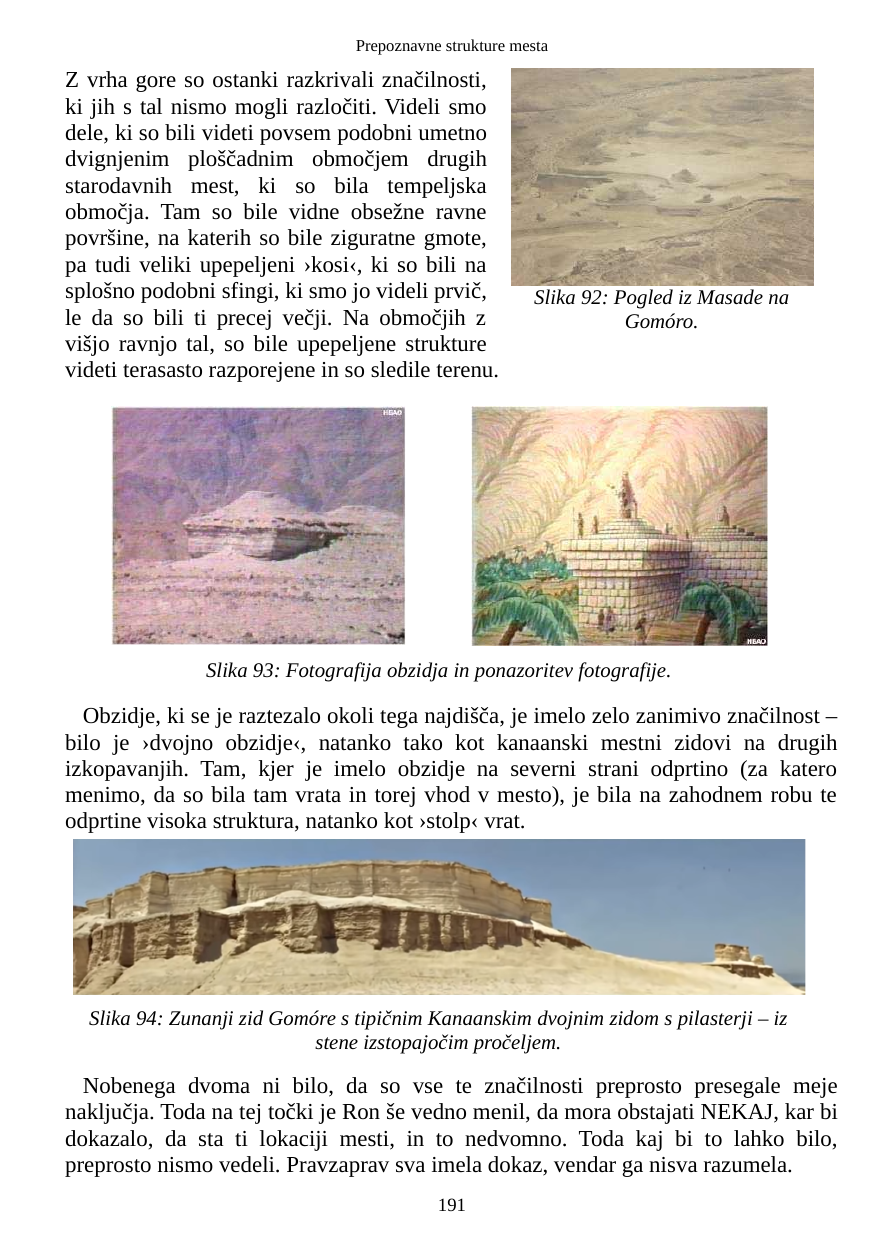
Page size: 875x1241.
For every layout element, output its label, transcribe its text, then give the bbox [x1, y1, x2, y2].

text Slika 94: Zunanji zid Gomóre s tipičnim Kanaanskim dvojnim zidom s pilasterji – iz stene izstopajočim pročeljem. [73, 995, 805, 1054]
picture [471, 406, 768, 646]
text Slika 93: Fotografija obzidja in ponazoritev fotografije. [72, 646, 807, 682]
picture [511, 68, 814, 286]
picture [73, 839, 806, 995]
text Z vrha gore so ostanki razkrivali značilnosti, ki jih s tal nismo mogli razločiti. Videli smo dele, ki so bili videti povsem podobni umetno dvignjenim ploščadnim območjem drugih starodavnih mest, ki so bila tempeljska območja. Tam so bile vidne obsežne ravne površine, na katerih so bile ziguratne gmote, pa tudi veliki upepeljeni ›kosi‹, ki so bili na splošno podobni sfingi, ki smo jo videli prvič, le da so bili ti precej večji. Na območjih z višjo ravnjo tal, so bile upepeljene strukture videti terasasto razporejene in so sledile terenu. [65, 66, 839, 383]
text Slika 92: Pogled iz Masade na Gomóro. [511, 286, 814, 333]
picture [111, 406, 406, 645]
text Obzidje, ki se je raztezalo okoli tega najdišča, je imelo zelo zanimivo značilnost – bilo je ›dvojno obzidje‹, natanko tako kot kanaanski mestni zidovi na drugih izkopavanjih. Tam, kjer je imelo obzidje na severni strani odprtino (za katero menimo, da so bila tam vrata in torej vhod v mesto), je bila na zahodnem robu te odprtine visoka struktura, natanko kot ›stolp‹ vrat. [65, 383, 839, 834]
text Nobenega dvoma ni bilo, da so vse te značilnosti preprosto presegale meje naključja. Toda na tej točki je Ron še vedno menil, da mora obstajati NEKAJ, kar bi dokazalo, da sta ti lokaciji mesti, in to nedvomno. Toda kaj bi to lahko bilo, preprosto nismo vedeli. Pravzaprav sva imela dokaz, vendar ga nisva razumela. [65, 834, 839, 1177]
